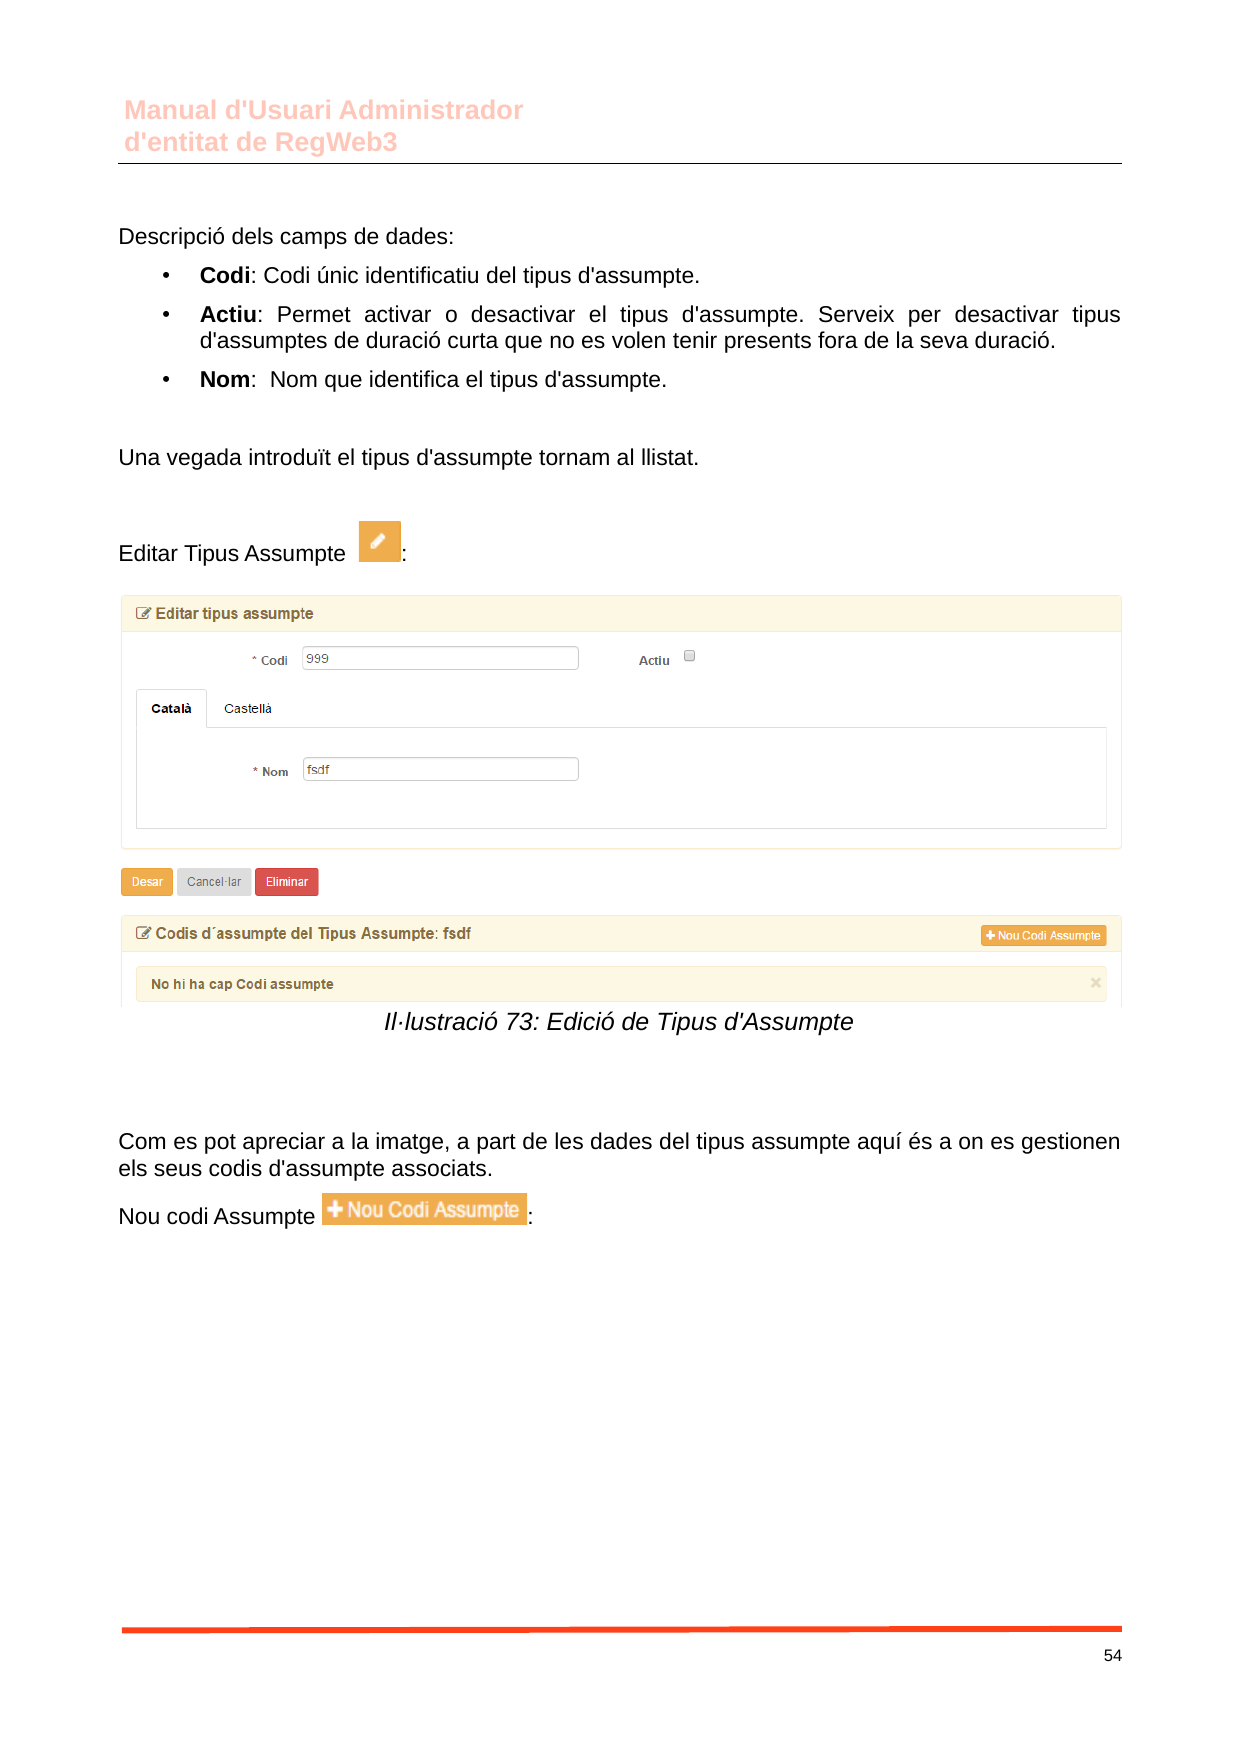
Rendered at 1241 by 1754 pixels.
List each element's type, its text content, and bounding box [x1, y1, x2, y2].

list Nom: Nom que identifica el tipus d'assumpte. [162, 366, 1122, 393]
text Descripció dels camps de dades: [118, 223, 1122, 250]
text Il·lustració 73: Edició de Tipus d'Assumpte [118, 1007, 1122, 1036]
list Codi: Codi únic identificatiu del tipus d'assumpte. [162, 262, 1122, 288]
list Actiu: Permet activar o desactivar el tipus d'assumpte. Serveix per desactivar tipus d'assumptes de duració curta que no es volen tenir presents fora de la seva duració. [162, 301, 1122, 354]
text Editar Tipus Assumpte : [118, 522, 1122, 566]
text Una vegada introduït el tipus d'assumpte tornam al llistat. [118, 444, 1122, 470]
picture [358, 521, 401, 562]
text Com es pot apreciar a la imatge, a part de les dades del tipus assumpte aquí és a on es gestionen els seus codis d'assumpte associats. [118, 1128, 1122, 1181]
text Nou codi Assumpte : [118, 1193, 1122, 1230]
